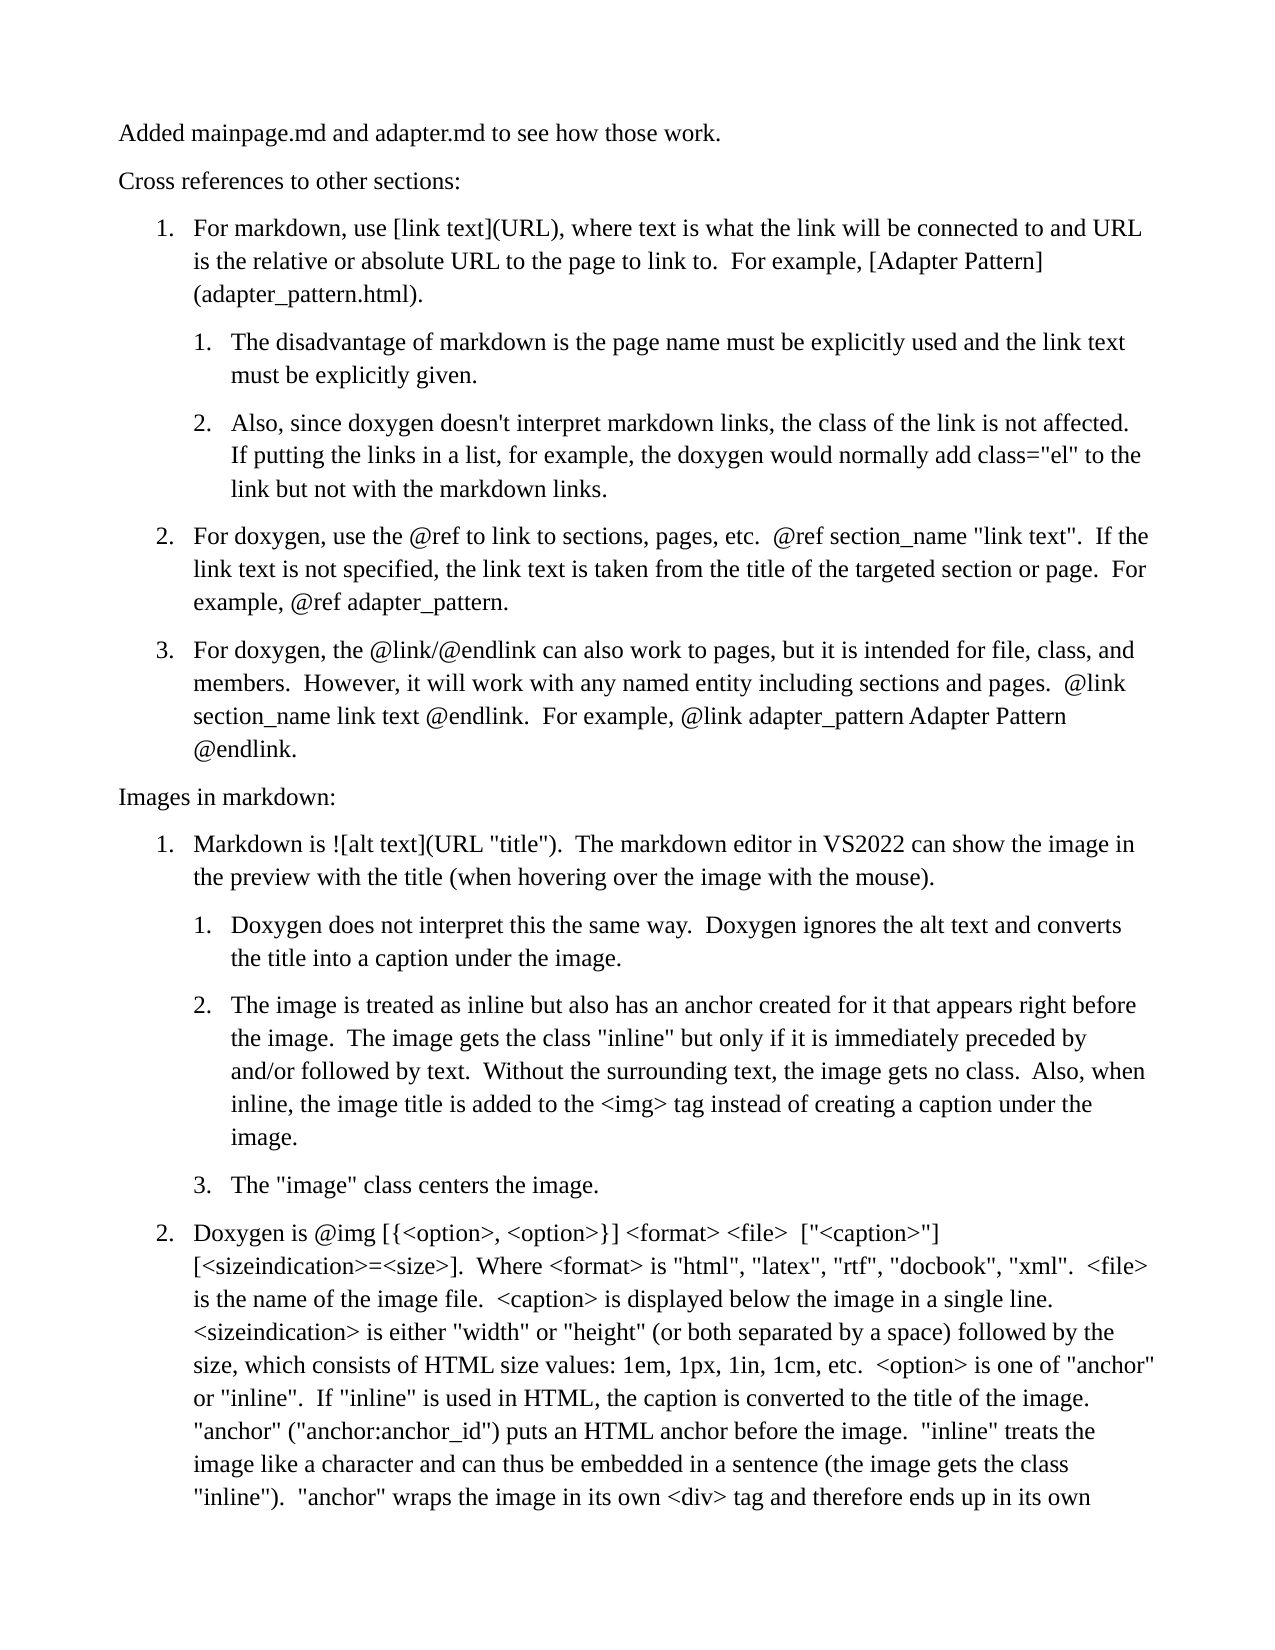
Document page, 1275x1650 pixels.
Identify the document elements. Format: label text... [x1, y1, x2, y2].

list Markdown is ![alt text](URL "title"). The markdown editor in VS2022 can show the image in the preview with the title (when hovering over the image with the mouse). [156, 829, 1157, 891]
list Doxygen does not interpret this the same way. Doxygen ignores the alt text and converts the title into a caption under the image. [193, 910, 1157, 972]
list Also, since doxygen doesn't interpret markdown links, the class of the link is not affected. If putting the links in a list, for example, the doxygen would normally add class="el" to the link but not with the markdown links. [193, 408, 1157, 502]
list Doxygen is @img [{<option>, <option>}] <format> <file> ["<caption>"] [<sizeindication>=<size>]. Where <format> is "html", "latex", "rtf", "docbook", "xml". <file> is the name of the image file. <caption> is displayed below the image in a single line. <sizeindication> is either "width" or "height" (or both separated by a space) followed by the size, which consists of HTML size values: 1em, 1px, 1in, 1cm, etc. <option> is one of "anchor" or "inline". If "inline" is used in HTML, the caption is converted to the title of the image. "anchor" ("anchor:anchor_id") puts an HTML anchor before the image. "inline" treats the image like a character and can thus be embedded in a sentence (the image gets the class "inline"). "anchor" wraps the image in its own <div> tag and therefore ends up in its own [156, 1218, 1157, 1511]
list For markdown, use [link text](URL), where text is what the link will be connected to and URL is the relative or absolute URL to the page to link to. For example, [Adapter Pattern](adapter_pattern.html). [156, 213, 1157, 308]
list The "image" class centers the image. [193, 1170, 1157, 1199]
list The disadvantage of markdown is the page name must be explicitly used and the link text must be explicitly given. [193, 327, 1157, 389]
list For doxygen, use the @ref to link to sections, pages, etc. @ref section_name "link text". If the link text is not specified, the link text is taken from the title of the targeted section or page. For example, @ref adapter_pattern. [156, 521, 1157, 616]
list For doxygen, the @link/@endlink can also work to pages, but it is intended for file, class, and members. However, it will work with any named entity including sections and pages. @link section_name link text @endlink. For example, @link adapter_pattern Adapter Pattern @endlink. [156, 635, 1157, 763]
text Images in markdown: [118, 782, 1157, 810]
text Added mainpage.md and adapter.md to see how those work. [118, 118, 1157, 147]
text Cross references to other sections: [118, 166, 1157, 194]
list The image is treated as inline but also has an anchor created for it that appears right before the image. The image gets the class "inline" but only if it is immediately preceded by and/or followed by text. Without the surrounding text, the image gets no class. Also, when inline, the image title is added to the <img> tag instead of creating a caption under the image. [193, 990, 1157, 1151]
